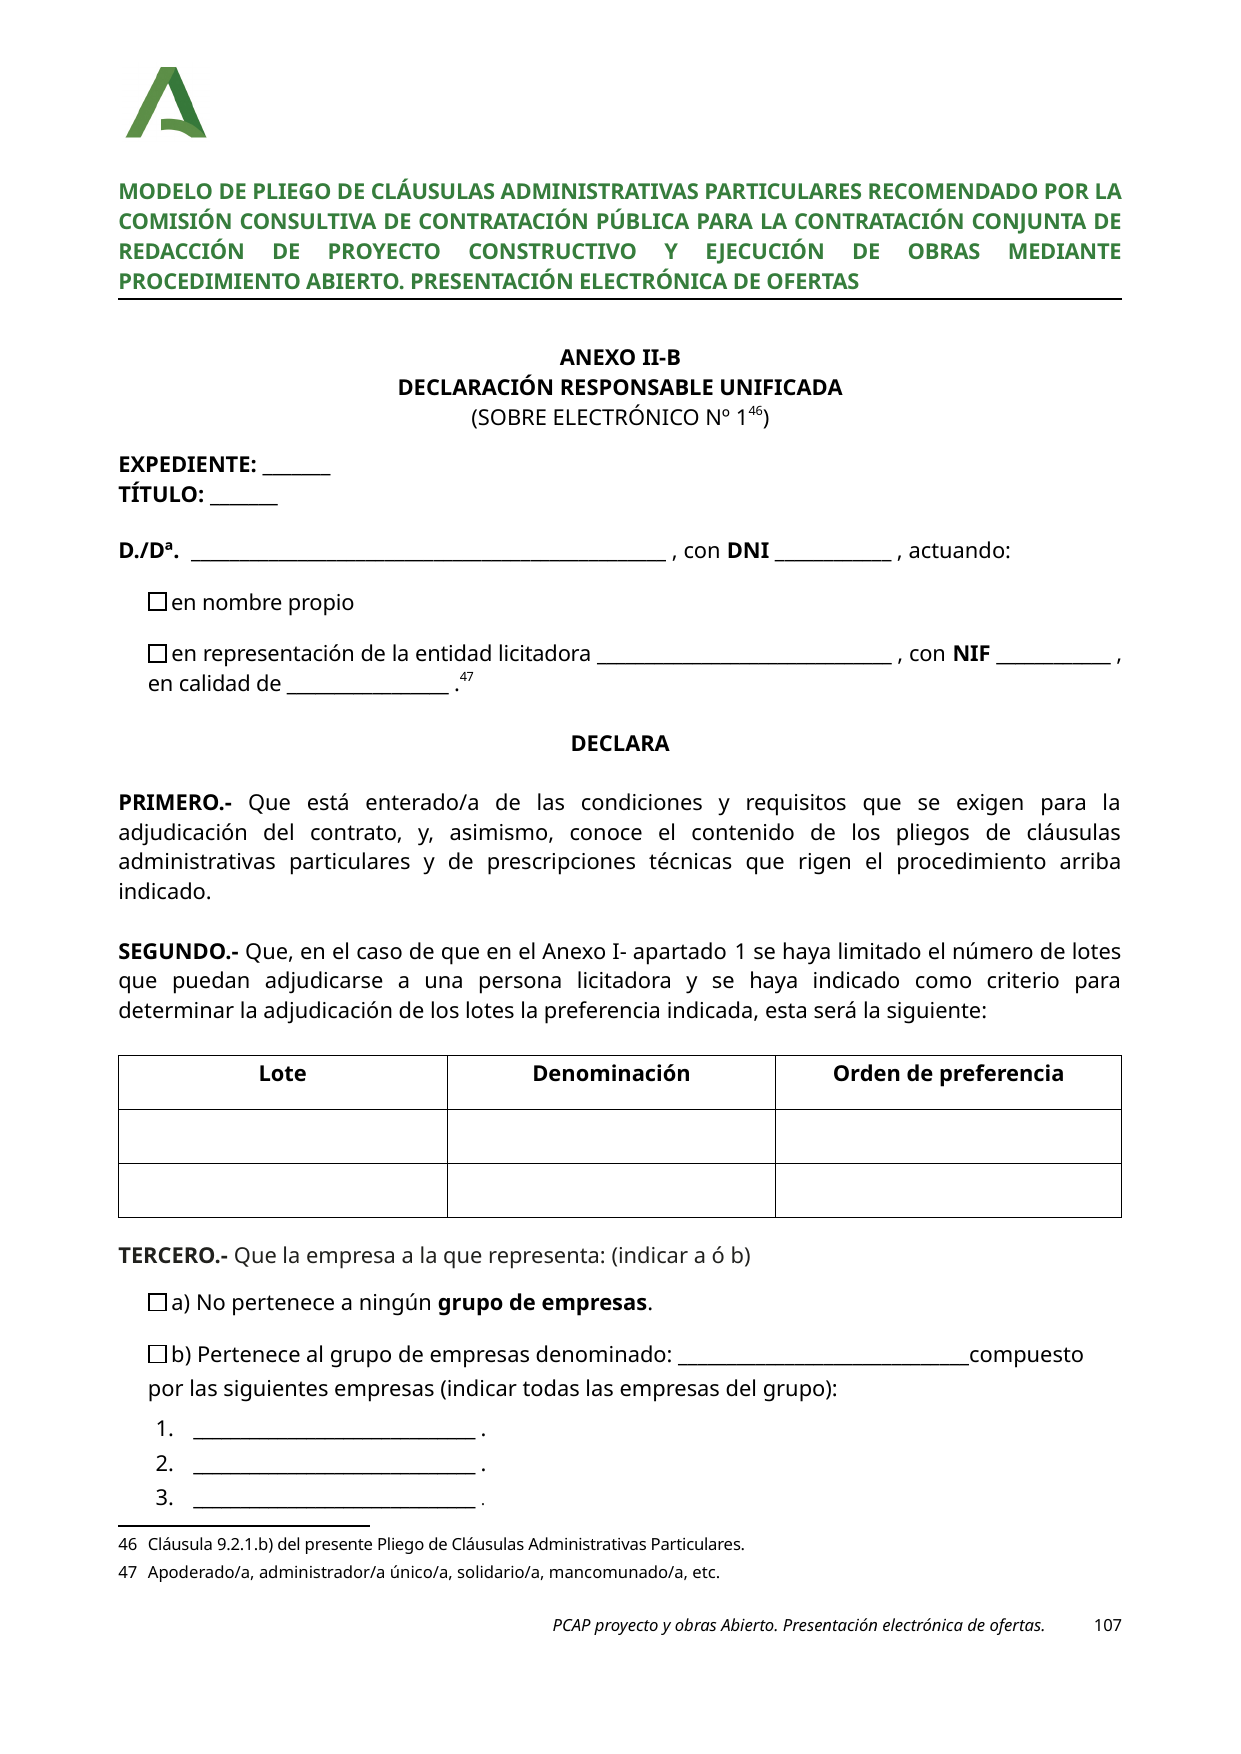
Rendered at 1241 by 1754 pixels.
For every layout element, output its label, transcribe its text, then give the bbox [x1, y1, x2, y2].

text TÍTULO: _______ [118, 479, 1122, 509]
list ______________________________ . [155, 1413, 1122, 1443]
table_cell [448, 1164, 775, 1216]
table_cell [776, 1164, 1121, 1216]
table_cell [119, 1164, 447, 1216]
text PRIMERO.- Que está enterado/a de las condiciones y requisitos que se exigen para la adjudicación del contrato, y, asimismo, conoce el contenido de los pliegos de cláusulas administrativas particulares y de prescripciones técnicas que rigen el procedimiento arriba indicado. [118, 787, 1122, 906]
text DECLARACIÓN RESPONSABLE UNIFICADA [118, 372, 1122, 402]
text D./Dª. _________________________________________________ , con DNI ____________ , actuando: [118, 535, 1122, 564]
text en representación de la entidad licitadora _______________________________ , con NIF ____________ , en calidad de _________________ . [148, 638, 1122, 698]
table_header Lote [119, 1056, 447, 1109]
text ANEXO II-B [118, 342, 1122, 372]
text b) Pertenece al grupo de empresas denominado: ______________________________compuesto por las siguientes empresas (indicar todas las empresas del grupo): [148, 1339, 1122, 1403]
table_header Denominación [448, 1056, 775, 1109]
text TERCERO.- Que la empresa a la que representa: (indicar a ó b) [118, 1240, 1122, 1269]
table_cell [776, 1110, 1121, 1163]
list ______________________________ . [155, 1447, 1122, 1477]
text Apoderado/a, administrador/a único/a, solidario/a, mancomunado/a, etc. [118, 1561, 1122, 1584]
text (SOBRE ELECTRÓNICO Nº 1) [118, 402, 1122, 431]
table_header Orden de preferencia [776, 1056, 1121, 1109]
text SEGUNDO.- Que, en el caso de que en el Anexo I- apartado 1 se haya limitado el número de lotes que puedan adjudicarse a una persona licitadora y se haya indicado como criterio para determinar la adjudicación de los lotes la preferencia indicada, esta será la siguiente: [118, 936, 1122, 1025]
table_cell [448, 1110, 775, 1163]
picture [121, 62, 210, 142]
text EXPEDIENTE: _______ [118, 449, 1122, 479]
text a) No pertenece a ningún grupo de empresas. [148, 1287, 1122, 1317]
table_cell [119, 1110, 447, 1163]
text DECLARA [118, 727, 1122, 757]
text en nombre propio [148, 587, 1122, 616]
list ______________________________ . [155, 1482, 1122, 1511]
text MODELO DE PLIEGO DE CLÁUSULAS ADMINISTRATIVAS PARTICULARES RECOMENDADO POR LA COMISIÓN CONSULTIVA DE CONTRATACIÓN PÚBLICA PARA LA CONTRATACIÓN CONJUNTA DE REDACCIÓN DE PROYECTO CONSTRUCTIVO Y EJECUCIÓN DE OBRAS MEDIANTE PROCEDIMIENTO ABIERTO. PRESENTACIÓN ELECTRÓNICA DE OFERTAS [118, 176, 1122, 298]
text Cláusula 9.2.1.b) del presente Pliego de Cláusulas Administrativas Particulares. [118, 1532, 1122, 1555]
